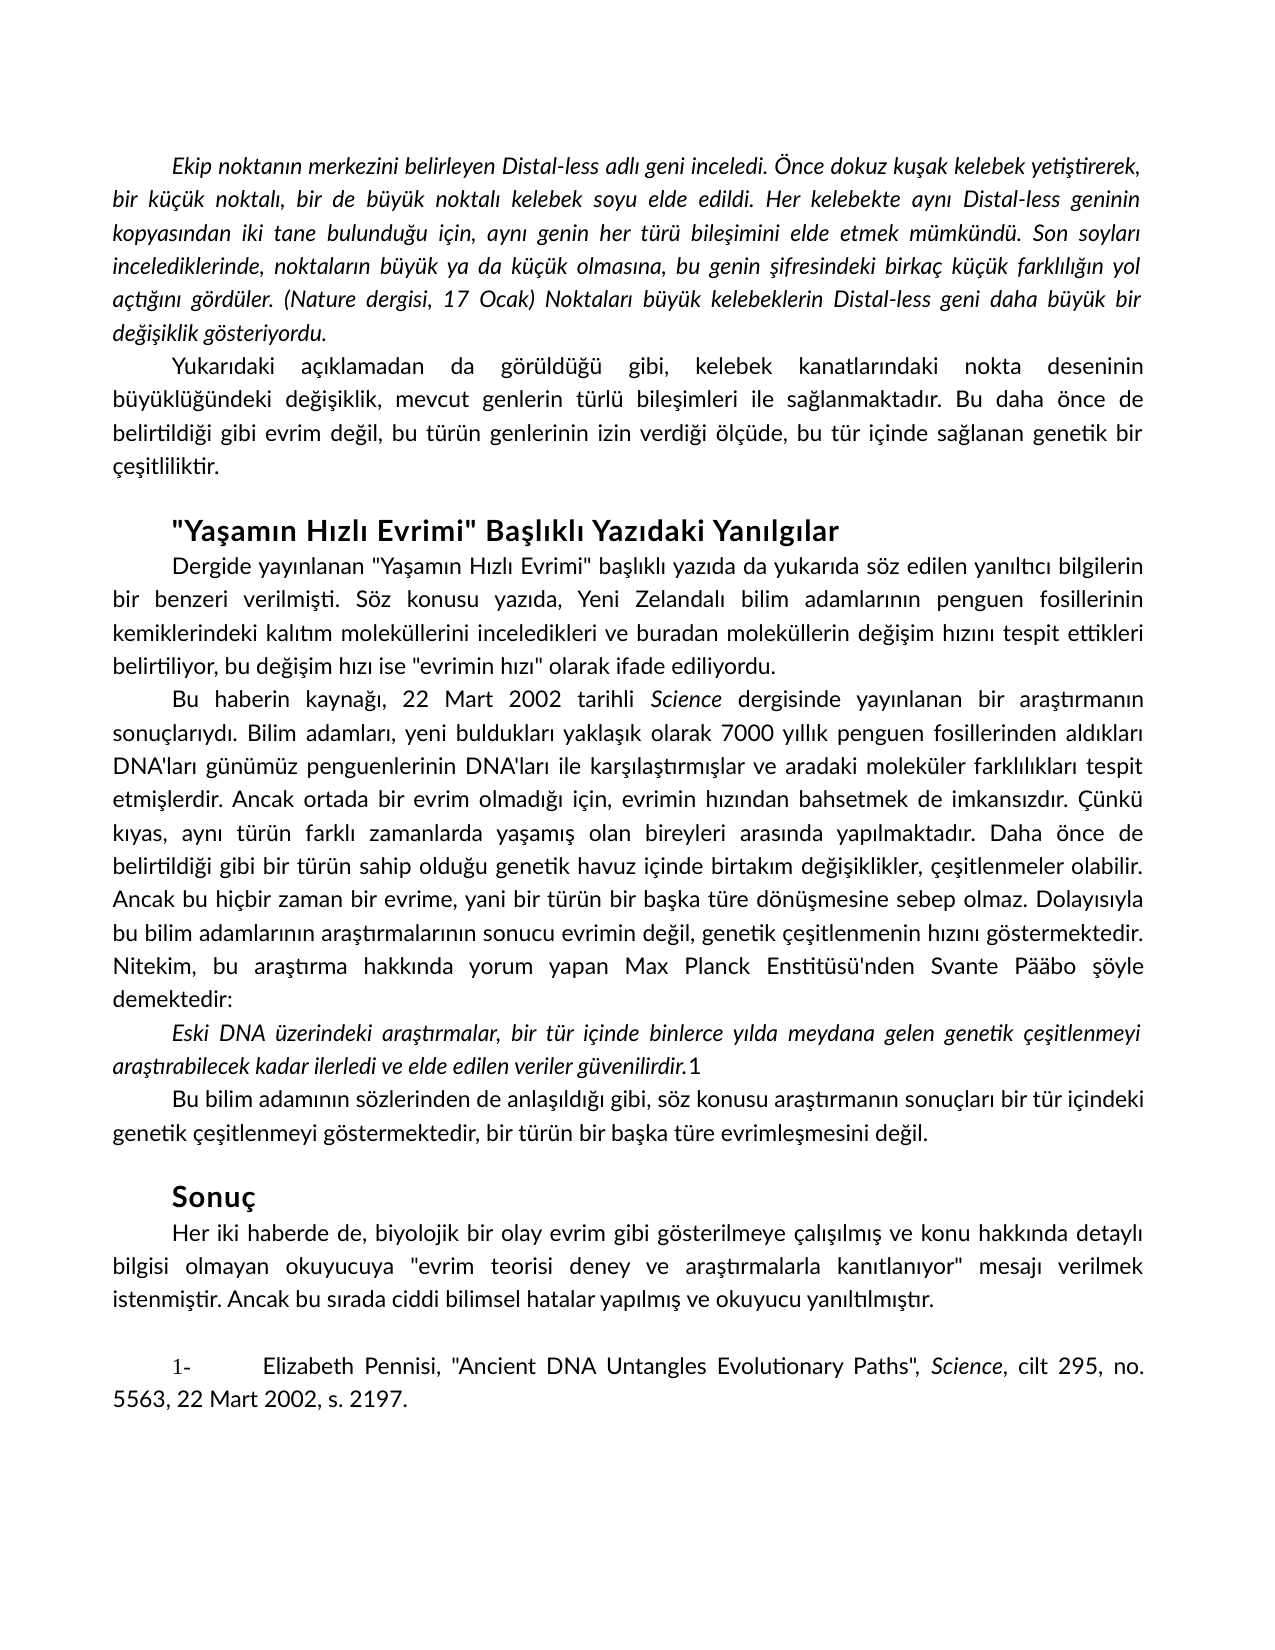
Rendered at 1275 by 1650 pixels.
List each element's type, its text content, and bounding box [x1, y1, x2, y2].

text Dergide yayınlanan "Yaşamın Hızlı Evrimi" başlıklı yazıda da yukarıda söz edilen yanıltıcı bilgilerin bir benzeri verilmişti. Söz konusu yazıda, Yeni Zelandalı bilim adamlarının penguen fosillerinin kemiklerindeki kalıtım moleküllerini inceledikleri ve buradan moleküllerin değişim hızını tespit ettikleri belirtiliyor, bu değişim hızı ise "evrimin hızı" olarak ifade ediliyordu. [112, 548, 1145, 681]
text Eski DNA üzerindeki araştırmalar, bir tür içinde binlerce yılda meydana gelen genetik çeşitlenmeyi araştırabilecek kadar ilerledi ve elde edilen veriler güvenilirdir.1 [112, 1014, 1145, 1081]
text Yukarıdaki açıklamadan da görüldüğü gibi, kelebek kanatlarındaki nokta deseninin büyüklüğündeki değişiklik, mevcut genlerin türlü bileşimleri ile sağlanmaktadır. Bu daha önce de belirtildiği gibi evrim değil, bu türün genlerinin izin verdiği ölçüde, bu tür içinde sağlanan genetik bir çeşitliliktir. [112, 348, 1145, 481]
text Bu bilim adamının sözlerinden de anlaşıldığı gibi, söz konusu araştırmanın sonuçları bir tür içindeki genetik çeşitlenmeyi göstermektedir, bir türün bir başka türe evrimleşmesini değil. [112, 1081, 1145, 1148]
text Sonuç [112, 1181, 1145, 1214]
text Her iki haberde de, biyolojik bir olay evrim gibi gösterilmeye çalışılmış ve konu hakkında detaylı bilgisi olmayan okuyucuya "evrim teorisi deney ve araştırmalarla kanıtlanıyor" mesajı verilmek istenmiştir. Ancak bu sırada ciddi bilimsel hatalar yapılmış ve okuyucu yanıltılmıştır. [112, 1214, 1145, 1314]
text Ekip noktanın merkezini belirleyen Distal-less adlı geni inceledi. Önce dokuz kuşak kelebek yetiştirerek, bir küçük noktalı, bir de büyük noktalı kelebek soyu elde edildi. Her kelebekte aynı Distal-less geninin kopyasından iki tane bulunduğu için, aynı genin her türü bileşimini elde etmek mümkündü. Son soyları incelediklerinde, noktaların büyük ya da küçük olmasına, bu genin şifresindeki birkaç küçük farklılığın yol açtığını gördüler. (Nature dergisi, 17 Ocak) Noktaları büyük kelebeklerin Distal-less geni daha büyük bir değişiklik gösteriyordu. [112, 148, 1145, 348]
list Elizabeth Pennisi, "Ancient DNA Untangles Evolutionary Paths", Science, cilt 295, no. 5563, 22 Mart 2002, s. 2197. [112, 1348, 1145, 1414]
text Bu haberin kaynağı, 22 Mart 2002 tarihli Science dergisinde yayınlanan bir araştırmanın sonuçlarıydı. Bilim adamları, yeni buldukları yaklaşık olarak 7000 yıllık penguen fosillerinden aldıkları DNA'ları günümüz penguenlerinin DNA'ları ile karşılaştırmışlar ve aradaki moleküler farklılıkları tespit etmişlerdir. Ancak ortada bir evrim olmadığı için, evrimin hızından bahsetmek de imkansızdır. Çünkü kıyas, aynı türün farklı zamanlarda yaşamış olan bireyleri arasında yapılmaktadır. Daha önce de belirtildiği gibi bir türün sahip olduğu genetik havuz içinde birtakım değişiklikler, çeşitlenmeler olabilir. Ancak bu hiçbir zaman bir evrime, yani bir türün bir başka türe dönüşmesine sebep olmaz. Dolayısıyla bu bilim adamlarının araştırmalarının sonucu evrimin değil, genetik çeşitlenmenin hızını göstermektedir. Nitekim, bu araştırma hakkında yorum yapan Max Planck Enstitüsü'nden Svante Pääbo şöyle demektedir: [112, 681, 1145, 1014]
text "Yaşamın Hızlı Evrimi" Başlıklı Yazıdaki Yanılgılar [112, 514, 1145, 548]
